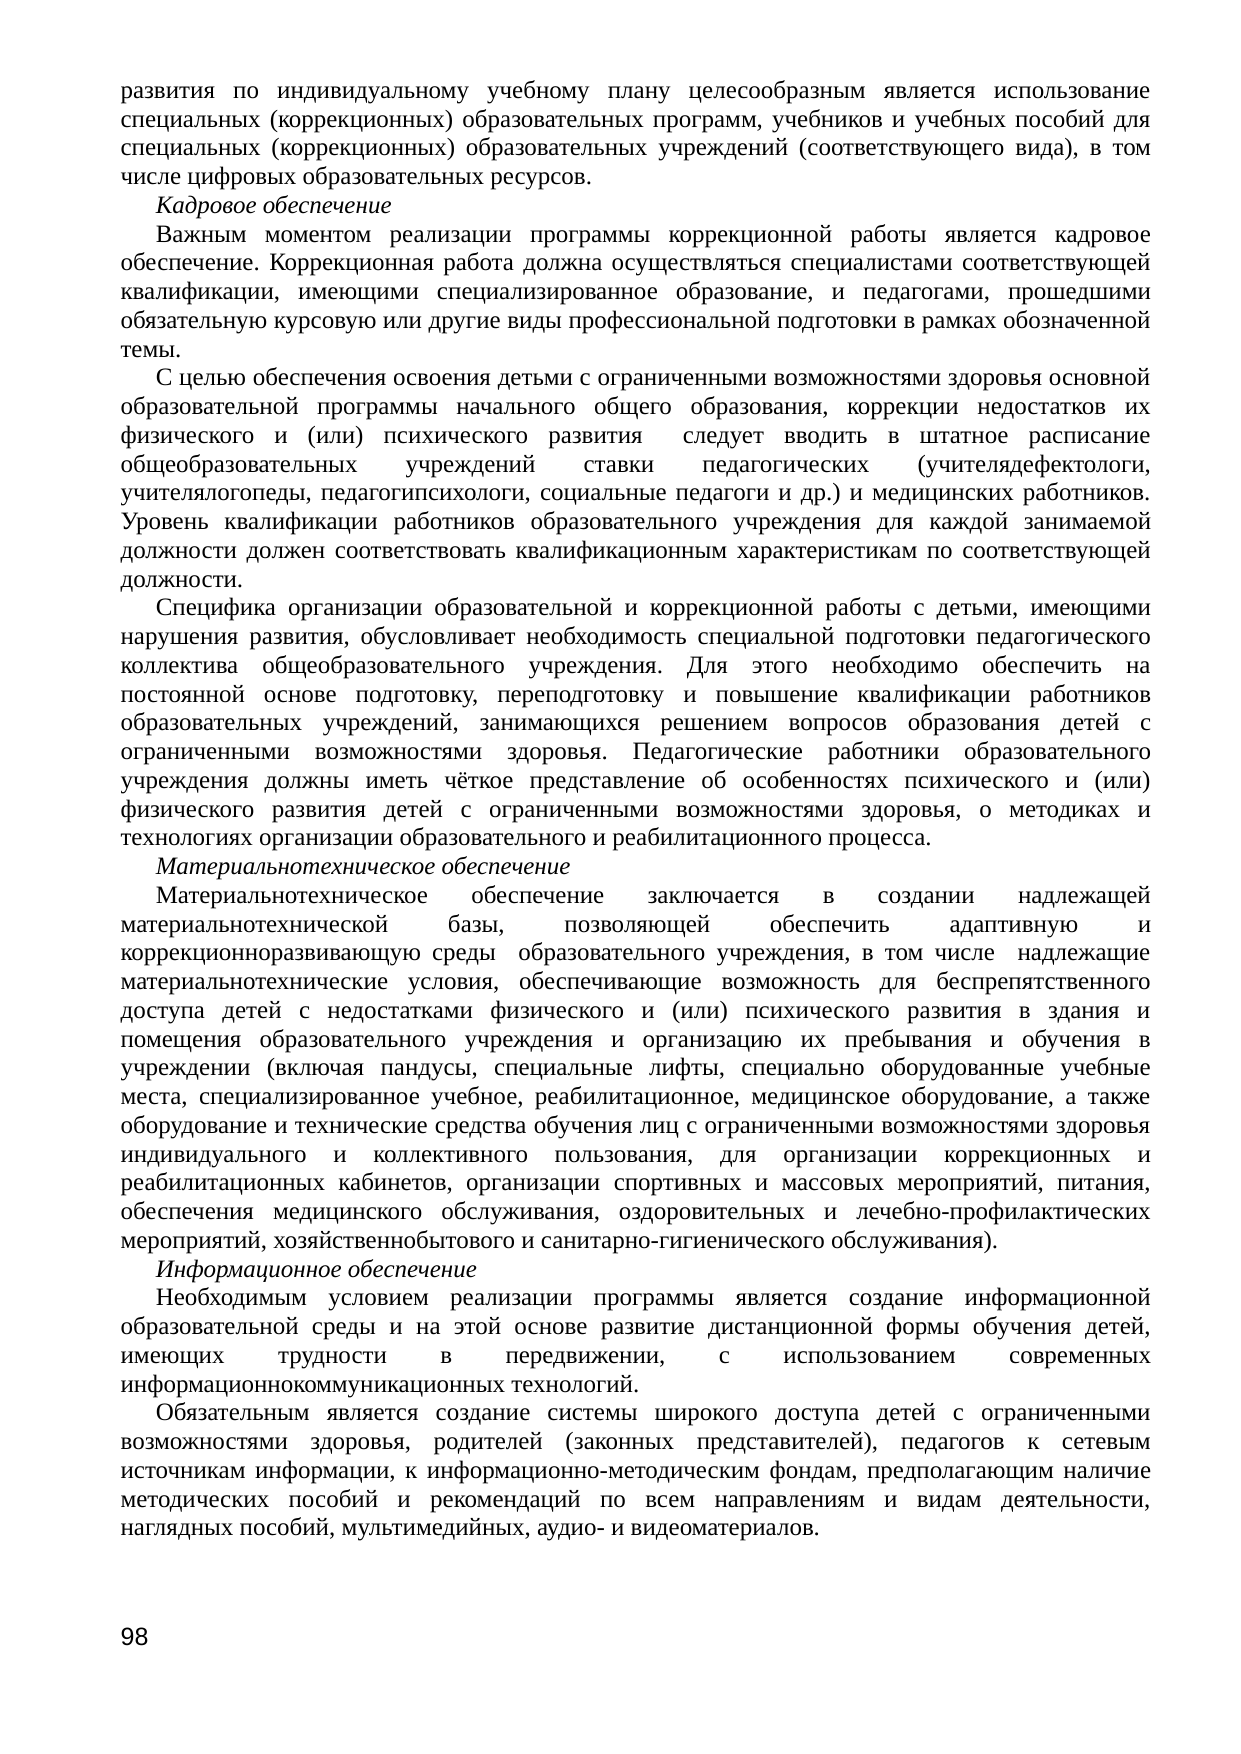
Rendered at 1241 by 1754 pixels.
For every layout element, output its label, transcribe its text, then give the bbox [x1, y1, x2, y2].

text Обязательным является создание системы широкого доступа детей с ограниченными возможностями здоровья, родителей (законных представителей), педагогов к сетевым источникам информации, к информационно-методическим фондам, предполагающим наличие методических пособий и рекомендаций по всем направлениям и видам деятельности, наглядных пособий, мультимедийных, аудио- и видеоматериалов. [120, 1397, 1152, 1541]
text Материальнотехническое обеспечение [120, 851, 1152, 880]
text развития по индивидуальному учебному плану целесообразным является использование специальных (коррекционных) образовательных программ, учебников и учебных пособий для специальных (коррекционных) образовательных учреждений (соответствующего вида), в том числе цифровых образовательных ресурсов. [120, 75, 1152, 190]
text Необходимым условием реализации программы является создание информационной образовательной среды и на этой основе развитие дистанционной формы обучения детей, имеющих трудности в передвижении, с использованием современных информационнокоммуникационных технологий. [120, 1282, 1152, 1397]
text Специфика организации образовательной и коррекционной работы с детьми, имеющими нарушения развития, обусловливает необходимость специальной подготовки педагогического коллектива общеобразовательного учреждения. Для этого необходимо обеспечить на постоянной основе подготовку, переподготовку и повышение квалификации работников образовательных учреждений, занимающихся решением вопросов образования детей с ограниченными возможностями здоровья. Педагогические работники образовательного учреждения должны иметь чёткое представление об особенностях психического и (или) физического развития детей с ограниченными возможностями здоровья, о методиках и технологиях организации образовательного и реабилитационного процесса. [120, 592, 1152, 851]
text С целью обеспечения освоения детьми с ограниченными возможностями здоровья основной образовательной программы начального общего образования, коррекции недостатков их физического и (или) психического развития следует вводить в штатное расписание общеобразовательных учреждений ставки педагогических (учителядефектологи, учителялогопеды, педагогипсихологи, социальные педагоги и др.) и медицинских работников. Уровень квалификации работников образовательного учреждения для каждой занимаемой должности должен соответствовать квалификационным характеристикам по соответствующей должности. [120, 362, 1152, 592]
text Кадровое обеспечение [120, 190, 1152, 219]
text Важным моментом реализации программы коррекционной работы является кадровое обеспечение. Коррекционная работа должна осуществляться специалистами соответствующей квалификации, имеющими специализированное образование, и педагогами, прошедшими обязательную курсовую или другие виды профессиональной подготовки в рамках обозначенной темы. [120, 219, 1152, 362]
text Материальнотехническое обеспечение заключается в создании надлежащей материальнотехнической базы, позволяющей обеспечить адаптивную и коррекционноразвивающую среды образовательного учреждения, в том числе надлежащие материальнотехнические условия, обеспечивающие возможность для беспрепятственного доступа детей с недостатками физического и (или) психического развития в здания и помещения образовательного учреждения и организацию их пребывания и обучения в учреждении (включая пандусы, специальные лифты, специально оборудованные учебные места, специализированное учебное, реабилитационное, медицинское оборудование, а также оборудование и технические средства обучения лиц с ограниченными возможностями здоровья индивидуального и коллективного пользования, для организации коррекционных и реабилитационных кабинетов, организации спортивных и массовых мероприятий, питания, обеспечения медицинского обслуживания, оздоровительных и лечебно-профилактических мероприятий, хозяйственнобытового и санитарно-гигиенического обслуживания). [120, 880, 1152, 1254]
text Информационное обеспечение [120, 1254, 1152, 1282]
